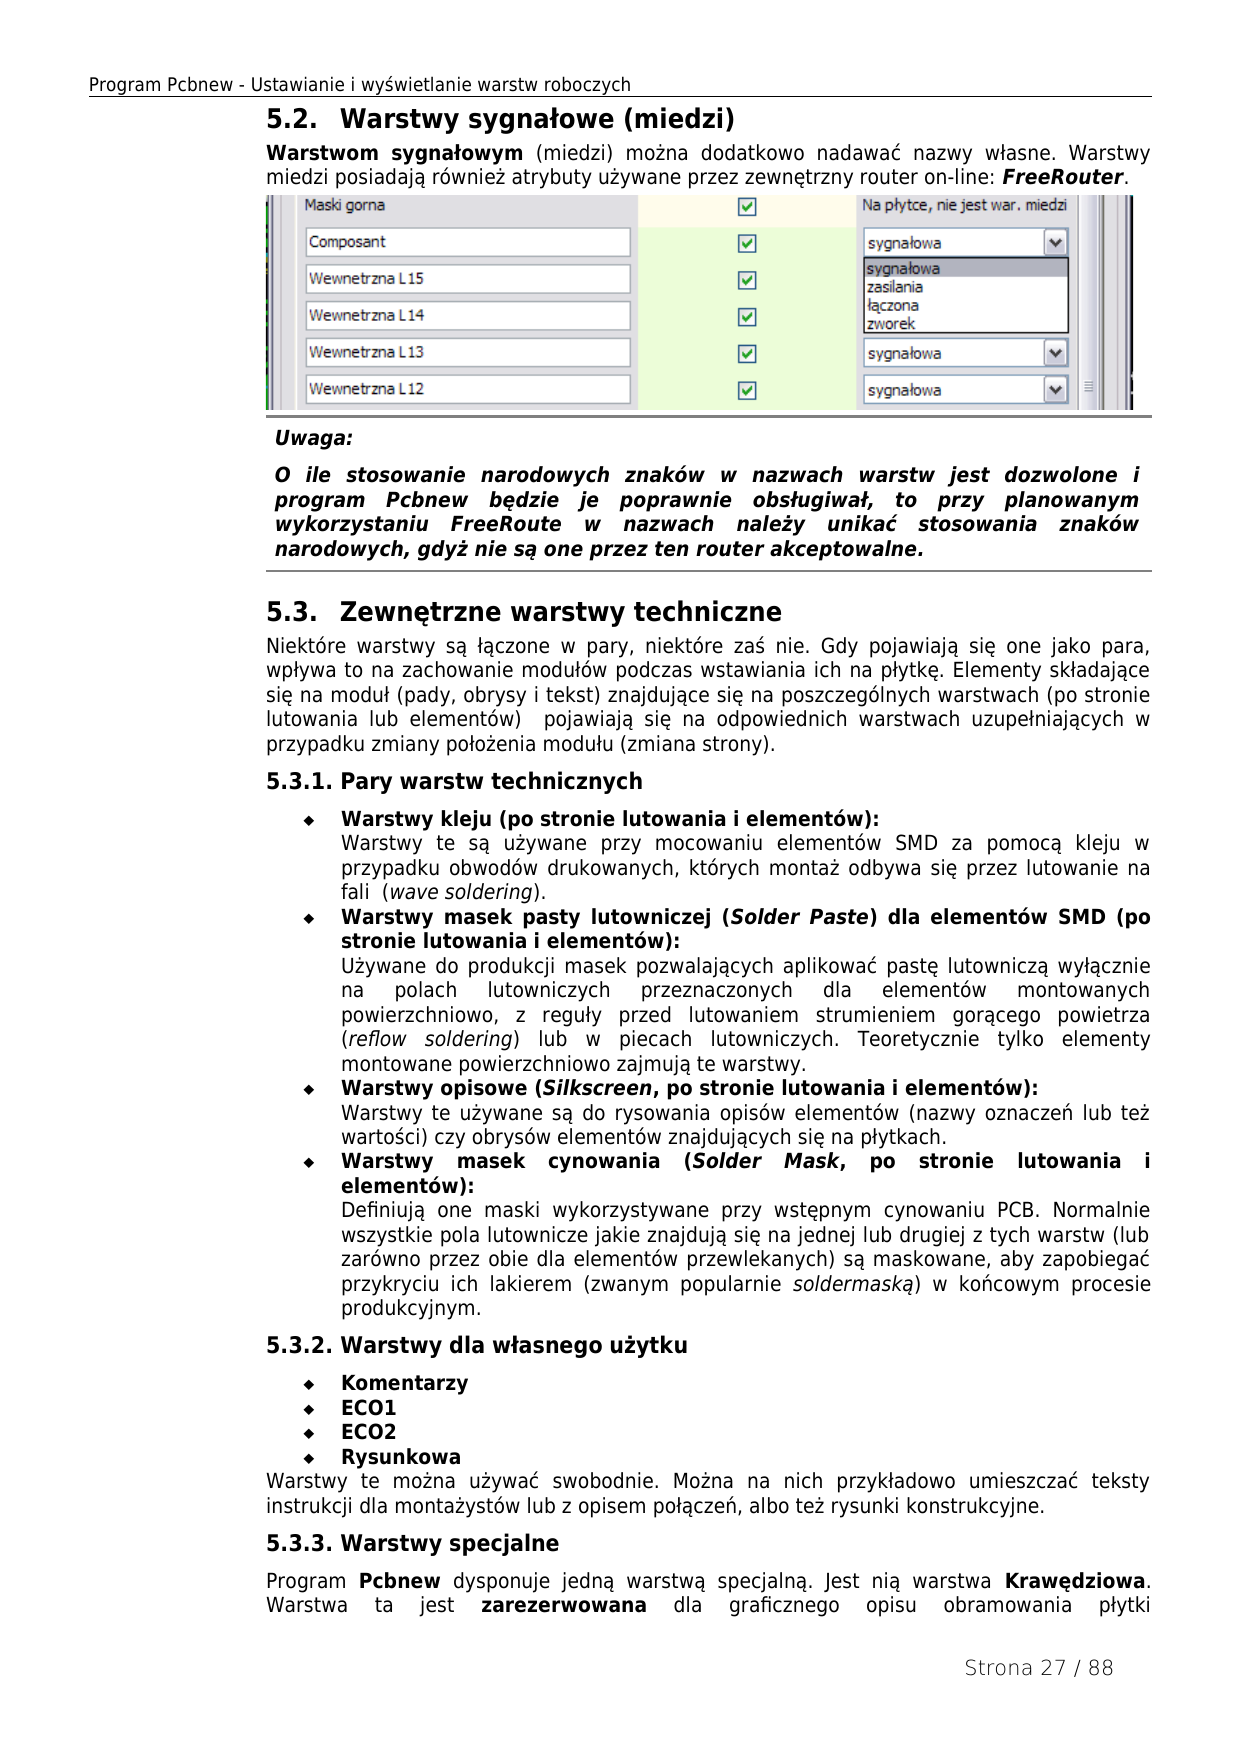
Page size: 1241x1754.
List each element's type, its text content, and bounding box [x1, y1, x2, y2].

text O ile stosowanie narodowych znaków w nazwach warstw jest dozwolone i program Pcbnew będzie je poprawnie obsługiwał, to przy planowanym wykorzystaniu FreeRoute w nazwach należy unikać stosowania znaków narodowych, gdyż nie są one przez ten router akceptowalne. [266, 452, 1152, 570]
subtitle Pary warstw technicznych [266, 768, 1152, 795]
subtitle Warstwy sygnałowe (miedzi) [266, 103, 1152, 135]
list ECO1 [303, 1396, 1152, 1420]
list Warstwy opisowe (Silkscreen, po stronie lutowania i elementów): Warstwy te używane są do rysowania opisów elementów (nazwy oznaczeń lub też wartości) czy obrysów elementów znajdujących się na płytkach. [303, 1076, 1152, 1149]
subtitle Warstwy dla własnego użytku [266, 1332, 1152, 1359]
text Niektóre warstwy są łączone w pary, niektóre zaś nie. Gdy pojawiają się one jako para, wpływa to na zachowanie modułów podczas wstawiania ich na płytkę. Elementy składające się na moduł (pady, obrysy i tekst) znajdujące się na poszczególnych warstwach (po stronie lutowania lub elementów) pojawiają się na odpowiednich warstwach uzupełniających w przypadku zmiany położenia modułu (zmiana strony). [266, 634, 1152, 756]
text Warstwy te można używać swobodnie. Można na nich przykładowo umieszczać teksty instrukcji dla montażystów lub z opisem połączeń, albo też rysunki konstrukcyjne. [266, 1469, 1152, 1518]
list Warstwy kleju (po stronie lutowania i elementów): Warstwy te są używane przy mocowaniu elementów SMD za pomocą kleju w przypadku obwodów drukowanych, których montaż odbywa się przez lutowanie na fali (wave soldering). [303, 807, 1152, 904]
picture [265, 195, 1134, 410]
text Uwaga: [266, 418, 1152, 451]
subtitle Zewnętrzne warstwy techniczne [266, 596, 1152, 628]
list Komentarzy [303, 1371, 1152, 1396]
subtitle Warstwy specjalne [266, 1530, 1152, 1557]
list Warstwy masek pasty lutowniczej (Solder Paste) dla elementów SMD (po stronie lutowania i elementów): Używane do produkcji masek pozwalających aplikować pastę lutowniczą wyłącznie na polach lutowniczych przeznaczonych dla elementów montowanych powierzchniowo, z reguły przed lutowaniem strumieniem gorącego powietrza (reflow soldering) lub w piecach lutowniczych. Teoretycznie tylko elementy montowane powierzchniowo zajmują te warstwy. [303, 904, 1152, 1076]
list Warstwy masek cynowania (Solder Mask, po stronie lutowania i elementów): Definiują one maski wykorzystywane przy wstępnym cynowaniu PCB. Normalnie wszystkie pola lutownicze jakie znajdują się na jednej lub drugiej z tych warstw (lub zarówno przez obie dla elementów przewlekanych) są maskowane, aby zapobiegać przykryciu ich lakierem (zwanym popularnie soldermaską) w końcowym procesie produkcyjnym. [303, 1149, 1152, 1321]
text Warstwom sygnałowym (miedzi) można dodatkowo nadawać nazwy własne. Warstwy miedzi posiadają również atrybuty używane przez zewnętrzny router on-line: FreeRouter. [266, 141, 1152, 190]
list Rysunkowa [303, 1445, 1152, 1469]
list ECO2 [303, 1420, 1152, 1445]
text Program Pcbnew dysponuje jedną warstwą specjalną. Jest nią warstwa Krawędziowa. Warstwa ta jest zarezerwowana dla graficznego opisu obramowania płytki [266, 1569, 1152, 1618]
